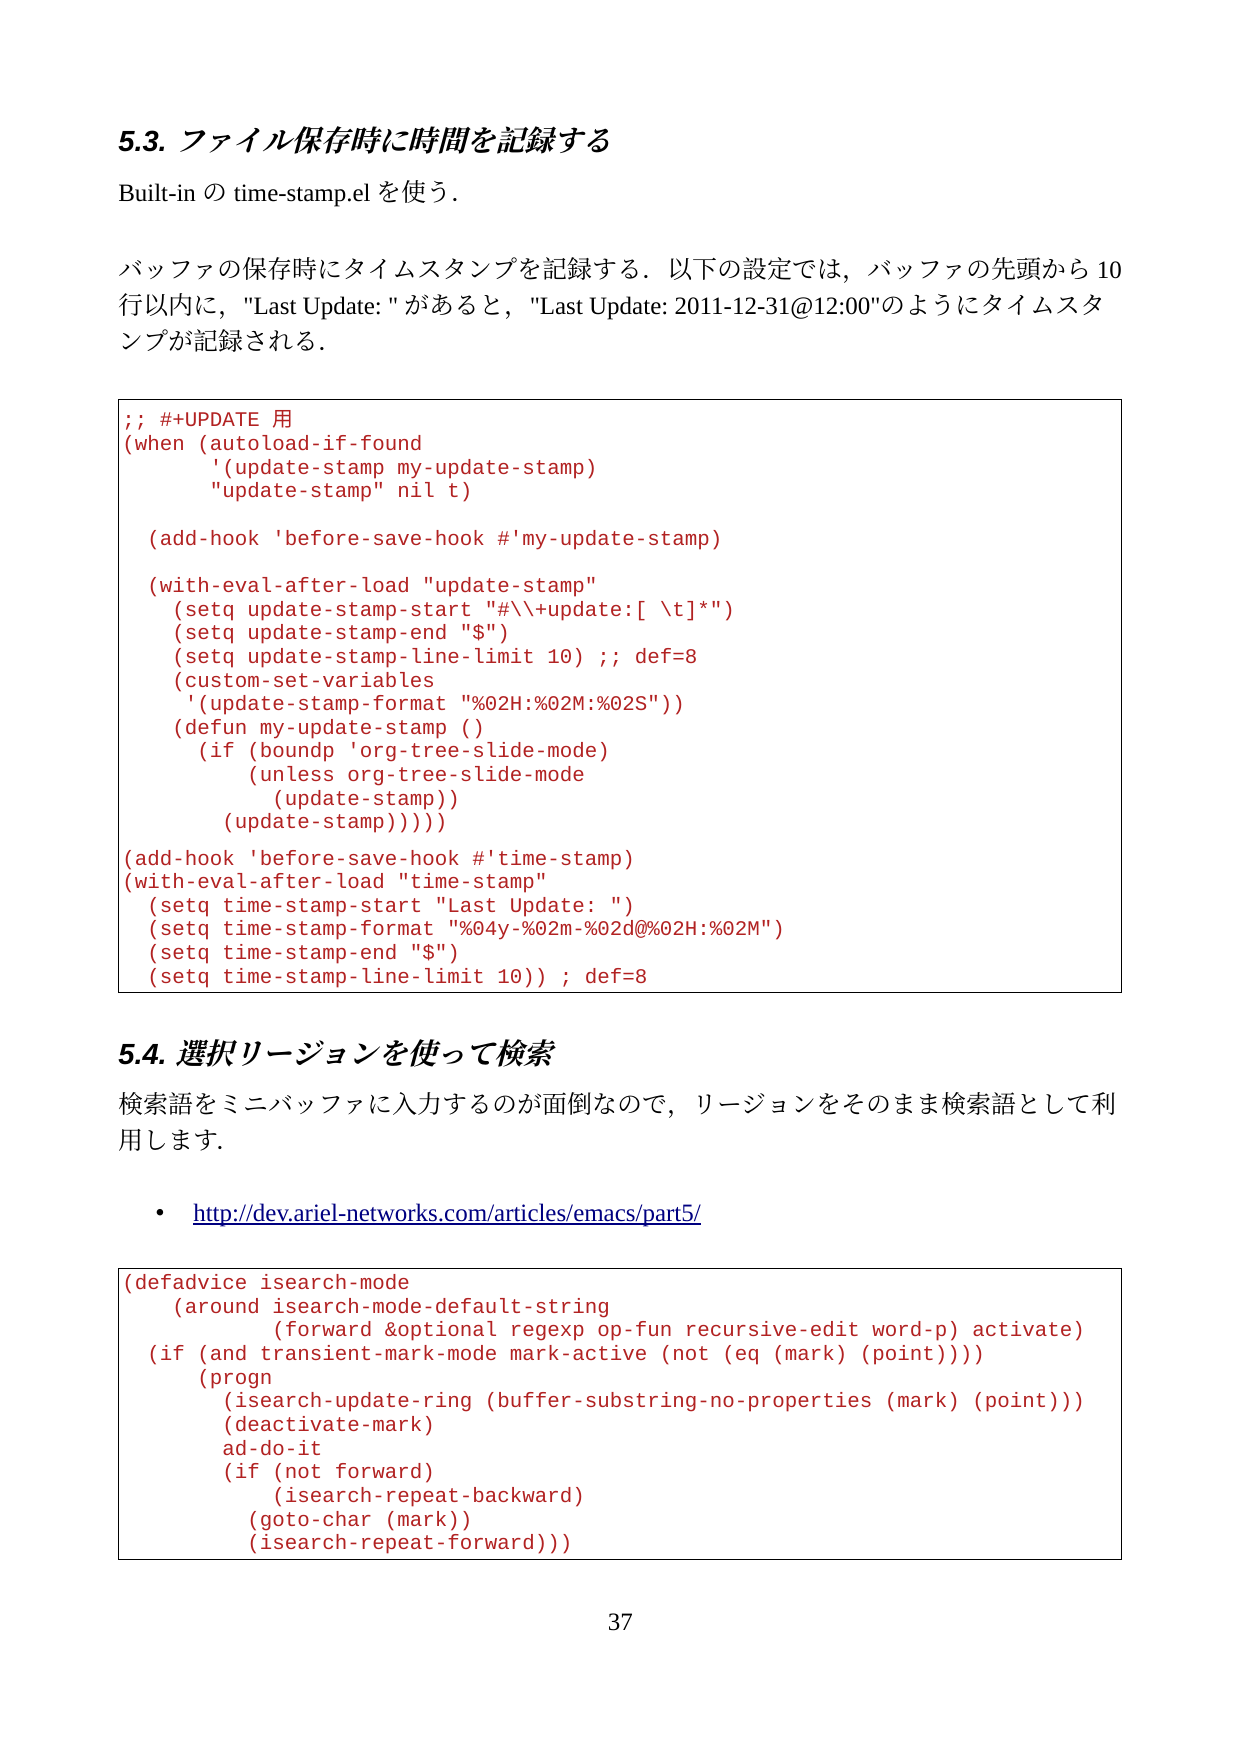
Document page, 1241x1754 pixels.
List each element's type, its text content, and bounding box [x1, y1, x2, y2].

list http://dev.ariel-networks.com/articles/emacs/part5/ [156, 1198, 1122, 1256]
text (custom-set-variables [119, 666, 1121, 689]
text (with-eval-after-load "time-stamp" [119, 867, 1121, 891]
text (setq time-stamp-start "Last Update: ") [119, 891, 1121, 914]
text (if (not forward) [119, 1457, 1121, 1481]
text "update-stamp" nil t) [119, 476, 1121, 500]
text (isearch-repeat-backward) [119, 1481, 1121, 1505]
subtitle ファイル保存時に時間を記録する [118, 118, 1122, 160]
text (setq time-stamp-end "$") [119, 938, 1121, 962]
text (around isearch-mode-default-string [119, 1292, 1121, 1316]
text '(update-stamp-format "%02H:%02M:%02S")) [119, 689, 1121, 713]
text '(update-stamp my-update-stamp) [119, 453, 1121, 476]
text (setq time-stamp-format "%04y-%02m-%02d@%02H:%02M") [119, 914, 1121, 938]
text (with-eval-after-load "update-stamp" [119, 571, 1121, 595]
text (add-hook 'before-save-hook #'time-stamp) [119, 843, 1121, 867]
text (unless org-tree-slide-mode [119, 760, 1121, 784]
text (setq update-stamp-start "#\\+update:[ \t]*") [119, 595, 1121, 618]
text ad-do-it [119, 1434, 1121, 1457]
text ;; #+UPDATE 用 [119, 400, 1121, 429]
text (forward &optional regexp op-fun recursive-edit word-p) activate) [119, 1316, 1121, 1339]
text 検索語をミニバッファに入力するのが面倒なので，リージョンをそのまま検索語として利用します． [118, 1085, 1122, 1186]
text (defun my-update-stamp () [119, 713, 1121, 737]
text Built-in の time-stamp.el を使う． [118, 172, 1122, 237]
text (isearch-update-ring (buffer-substring-no-properties (mark) (point))) [119, 1386, 1121, 1410]
subtitle 選択リージョンを使って検索 [118, 1031, 1122, 1073]
text (defadvice isearch-mode [119, 1269, 1121, 1292]
text バッファの保存時にタイムスタンプを記録する．以下の設定では，バッファの先頭から10行以内に，"Last Update: " があると，"Last Update: 2011-12-31@12:00"のようにタイムスタンプが記録される． [118, 250, 1122, 386]
text (when (autoload-if-found [119, 429, 1121, 453]
text (isearch-repeat-forward))) [119, 1528, 1121, 1559]
text (if (boundp 'org-tree-slide-mode) [119, 737, 1121, 760]
text (deactivate-mark) [119, 1410, 1121, 1434]
text (if (and transient-mark-mode mark-active (not (eq (mark) (point)))) [119, 1339, 1121, 1363]
text (progn [119, 1363, 1121, 1386]
text (update-stamp))))) [119, 807, 1121, 835]
text (setq update-stamp-line-limit 10) ;; def=8 [119, 642, 1121, 666]
text (setq update-stamp-end "$") [119, 618, 1121, 642]
text (setq time-stamp-line-limit 10)) ; def=8 [119, 962, 1121, 992]
text (add-hook 'before-save-hook #'my-update-stamp) [119, 524, 1121, 547]
text (goto-char (mark)) [119, 1505, 1121, 1528]
text (update-stamp)) [119, 784, 1121, 807]
